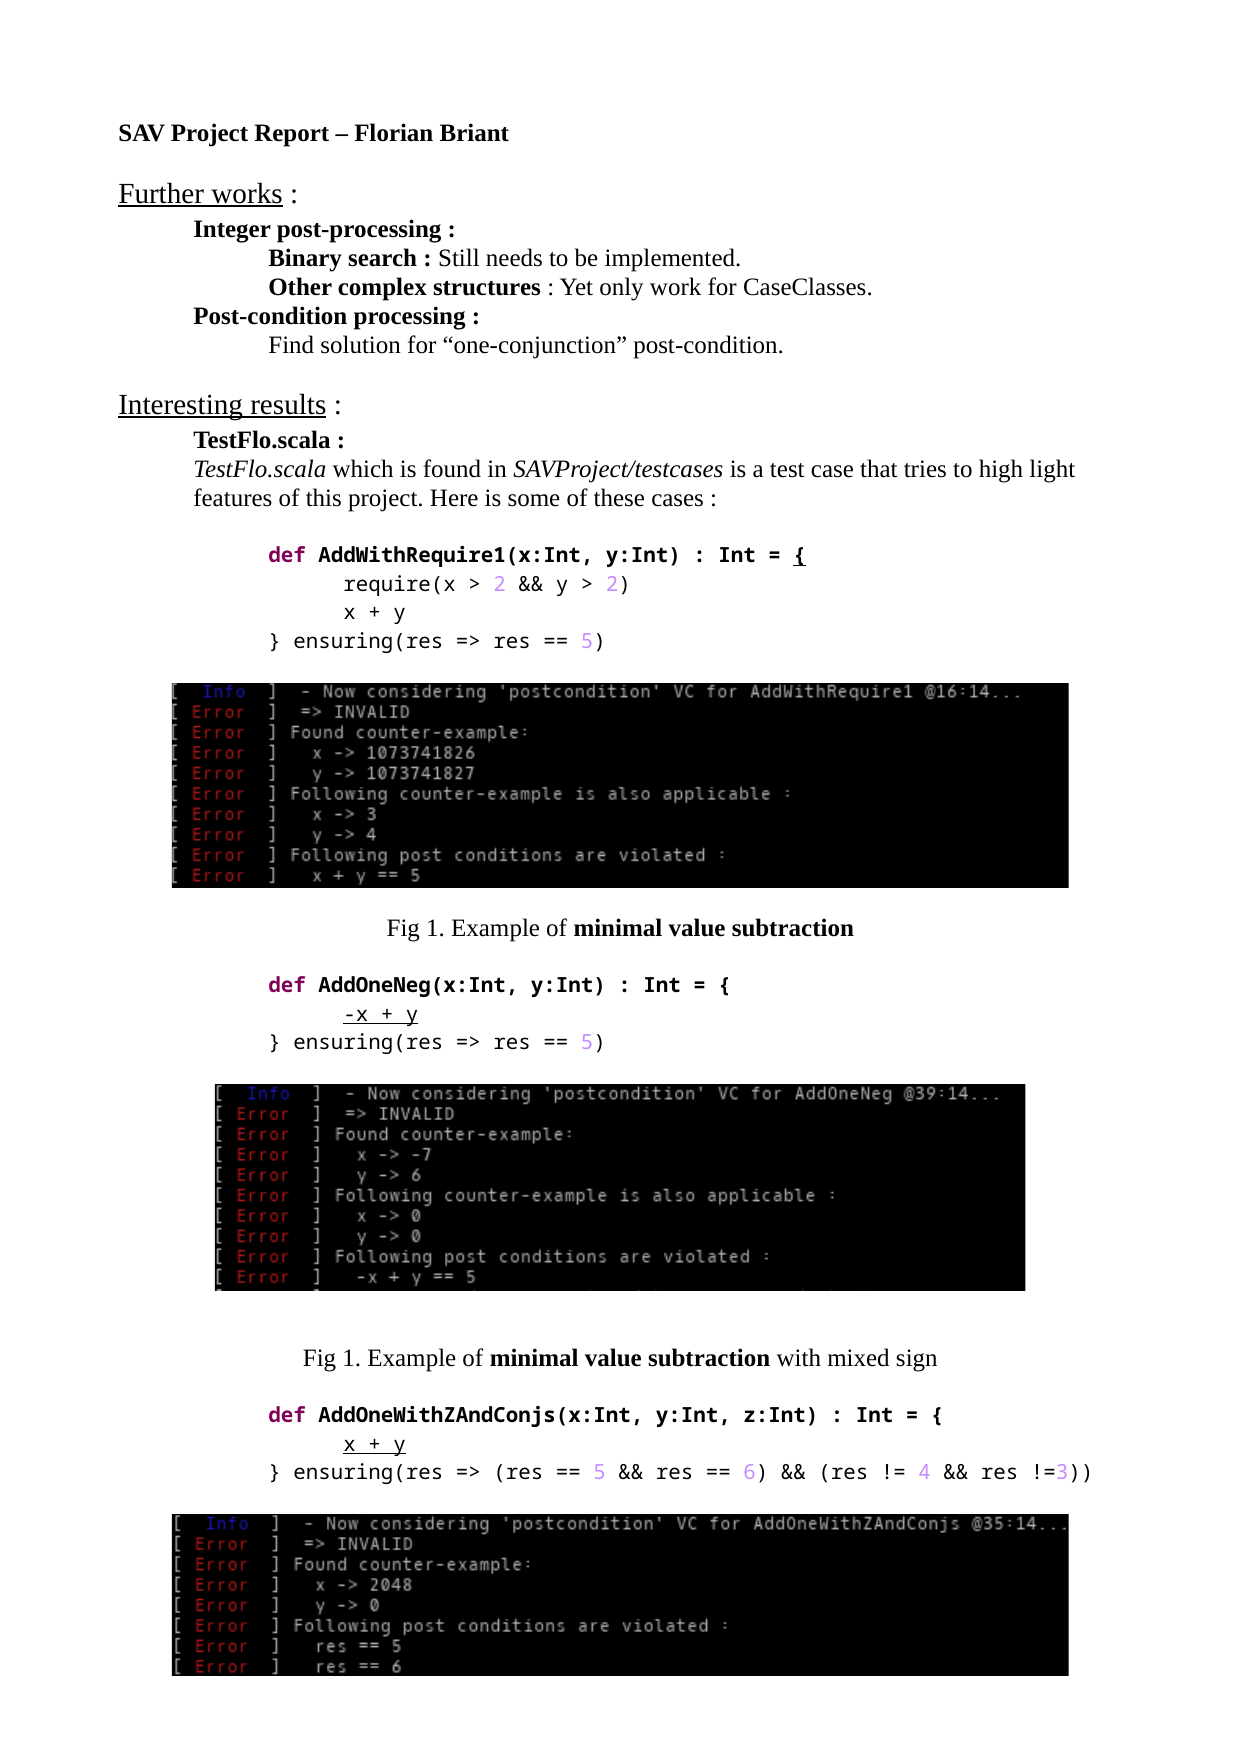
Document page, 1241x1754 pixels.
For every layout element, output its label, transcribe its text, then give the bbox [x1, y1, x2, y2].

text Integer post-processing : [118, 210, 1122, 243]
text require(x > 2 && y > 2) [118, 569, 1122, 597]
text } ensuring(res => (res == 5 && res == 6) && (res != 4 && res !=3)) [118, 1457, 1122, 1486]
text Post-condition processing : [118, 301, 1122, 330]
picture [171, 683, 1069, 888]
picture [171, 1514, 1069, 1676]
text Interesting results : [118, 387, 1122, 421]
text TestFlo.scala which is found in SAVProject/testcases is a test case that tries to high light features of this project. Here is some of these cases : [118, 454, 1122, 512]
text Binary search : Still needs to be implemented. [118, 243, 1122, 272]
text Find solution for “one-conjunction” post-condition. [118, 330, 1122, 358]
text } ensuring(res => res == 5) [118, 1027, 1122, 1056]
text } ensuring(res => res == 5) [118, 626, 1122, 654]
text -x + y [118, 999, 1122, 1027]
text x + y [118, 597, 1122, 626]
text x + y [118, 1429, 1122, 1457]
picture [214, 1084, 1026, 1291]
text TestFlo.scala : [118, 421, 1122, 454]
text def AddWithRequire1(x:Int, y:Int) : Int = { [118, 541, 1122, 569]
text def AddOneWithZAndConjs(x:Int, y:Int, z:Int) : Int = { [118, 1401, 1122, 1429]
text def AddOneNeg(x:Int, y:Int) : Int = { [118, 971, 1122, 999]
text Further works : [118, 176, 1122, 210]
text Other complex structures : Yet only work for CaseClasses. [118, 272, 1122, 301]
text Fig 1. Example of minimal value subtraction with mixed sign [118, 1343, 1122, 1372]
text Fig 1. Example of minimal value subtraction [118, 913, 1122, 942]
